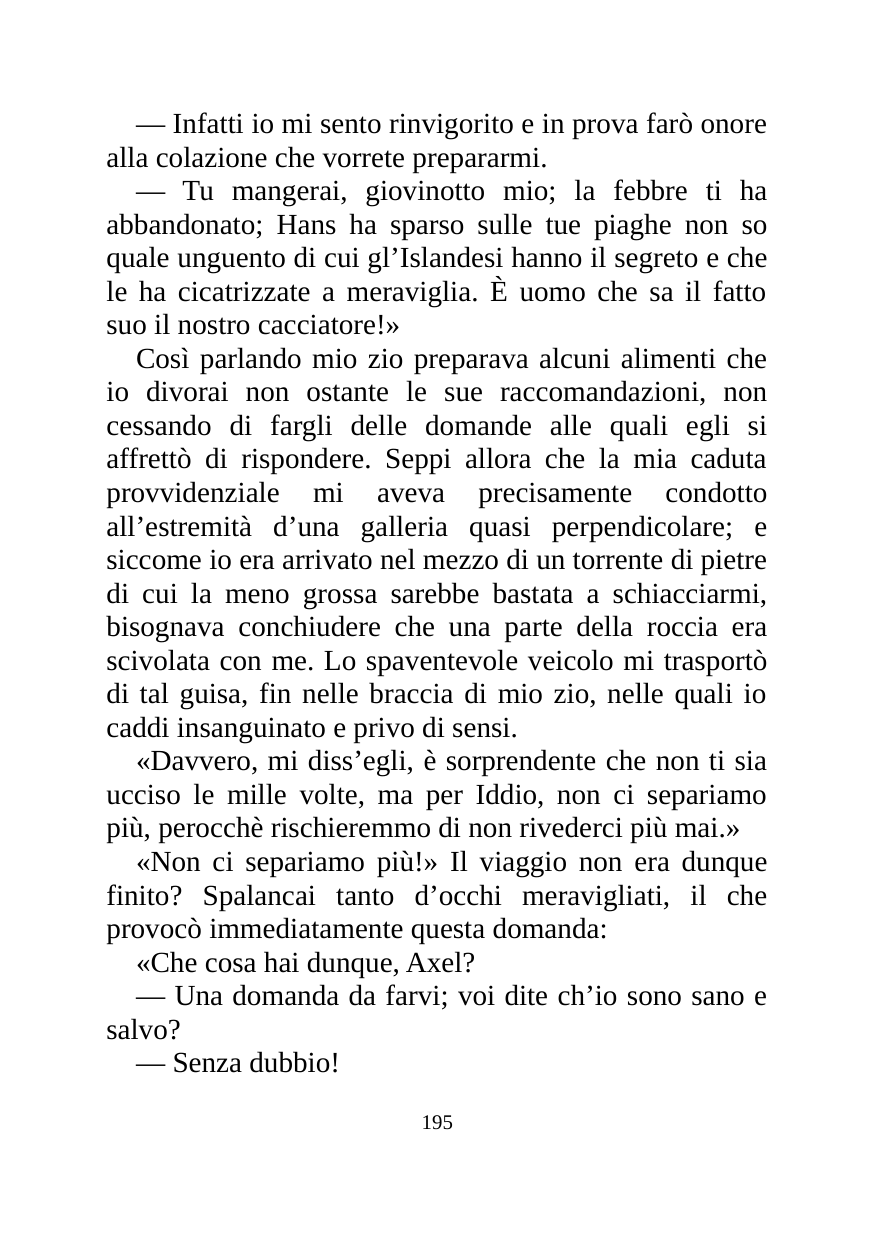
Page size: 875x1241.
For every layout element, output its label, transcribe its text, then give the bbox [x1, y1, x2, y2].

text «Che cosa hai dunque, Axel? [106, 945, 768, 978]
text — Senza dubbio! [106, 1045, 768, 1079]
text «Davvero, mi diss’egli, è sorprendente che non ti sia ucciso le mille volte, ma per Iddio, non ci separiamo più, perocchè rischieremmo di non rivederci più mai.» [106, 743, 768, 844]
text — Infatti io mi sento rinvigorito e in prova farò onore alla colazione che vorrete prepararmi. [106, 106, 768, 173]
text — Tu mangerai, giovinotto mio; la febbre ti ha abbandonato; Hans ha sparso sulle tue piaghe non so quale unguento di cui gl’Islandesi hanno il segreto e che le ha cicatrizzate a meraviglia. È uomo che sa il fatto suo il nostro cacciatore!» [106, 173, 768, 341]
text — Una domanda da farvi; voi dite ch’io sono sano e salvo? [106, 978, 768, 1045]
text «Non ci separiamo più!» Il viaggio non era dunque finito? Spalancai tanto d’occhi meravigliati, il che provocò immediatamente questa domanda: [106, 844, 768, 945]
text Così parlando mio zio preparava alcuni alimenti che io divorai non ostante le sue raccomandazioni, non cessando di fargli delle domande alle quali egli si affrettò di rispondere. Seppi allora che la mia caduta provvidenziale mi aveva precisamente condotto all’estremità d’una galleria quasi perpendicolare; e siccome io era arrivato nel mezzo di un torrente di pietre di cui la meno grossa sarebbe bastata a schiacciarmi, bisognava conchiudere che una parte della roccia era scivolata con me. Lo spaventevole veicolo mi trasportò di tal guisa, fin nelle braccia di mio zio, nelle quali io caddi insanguinato e privo di sensi. [106, 341, 768, 743]
